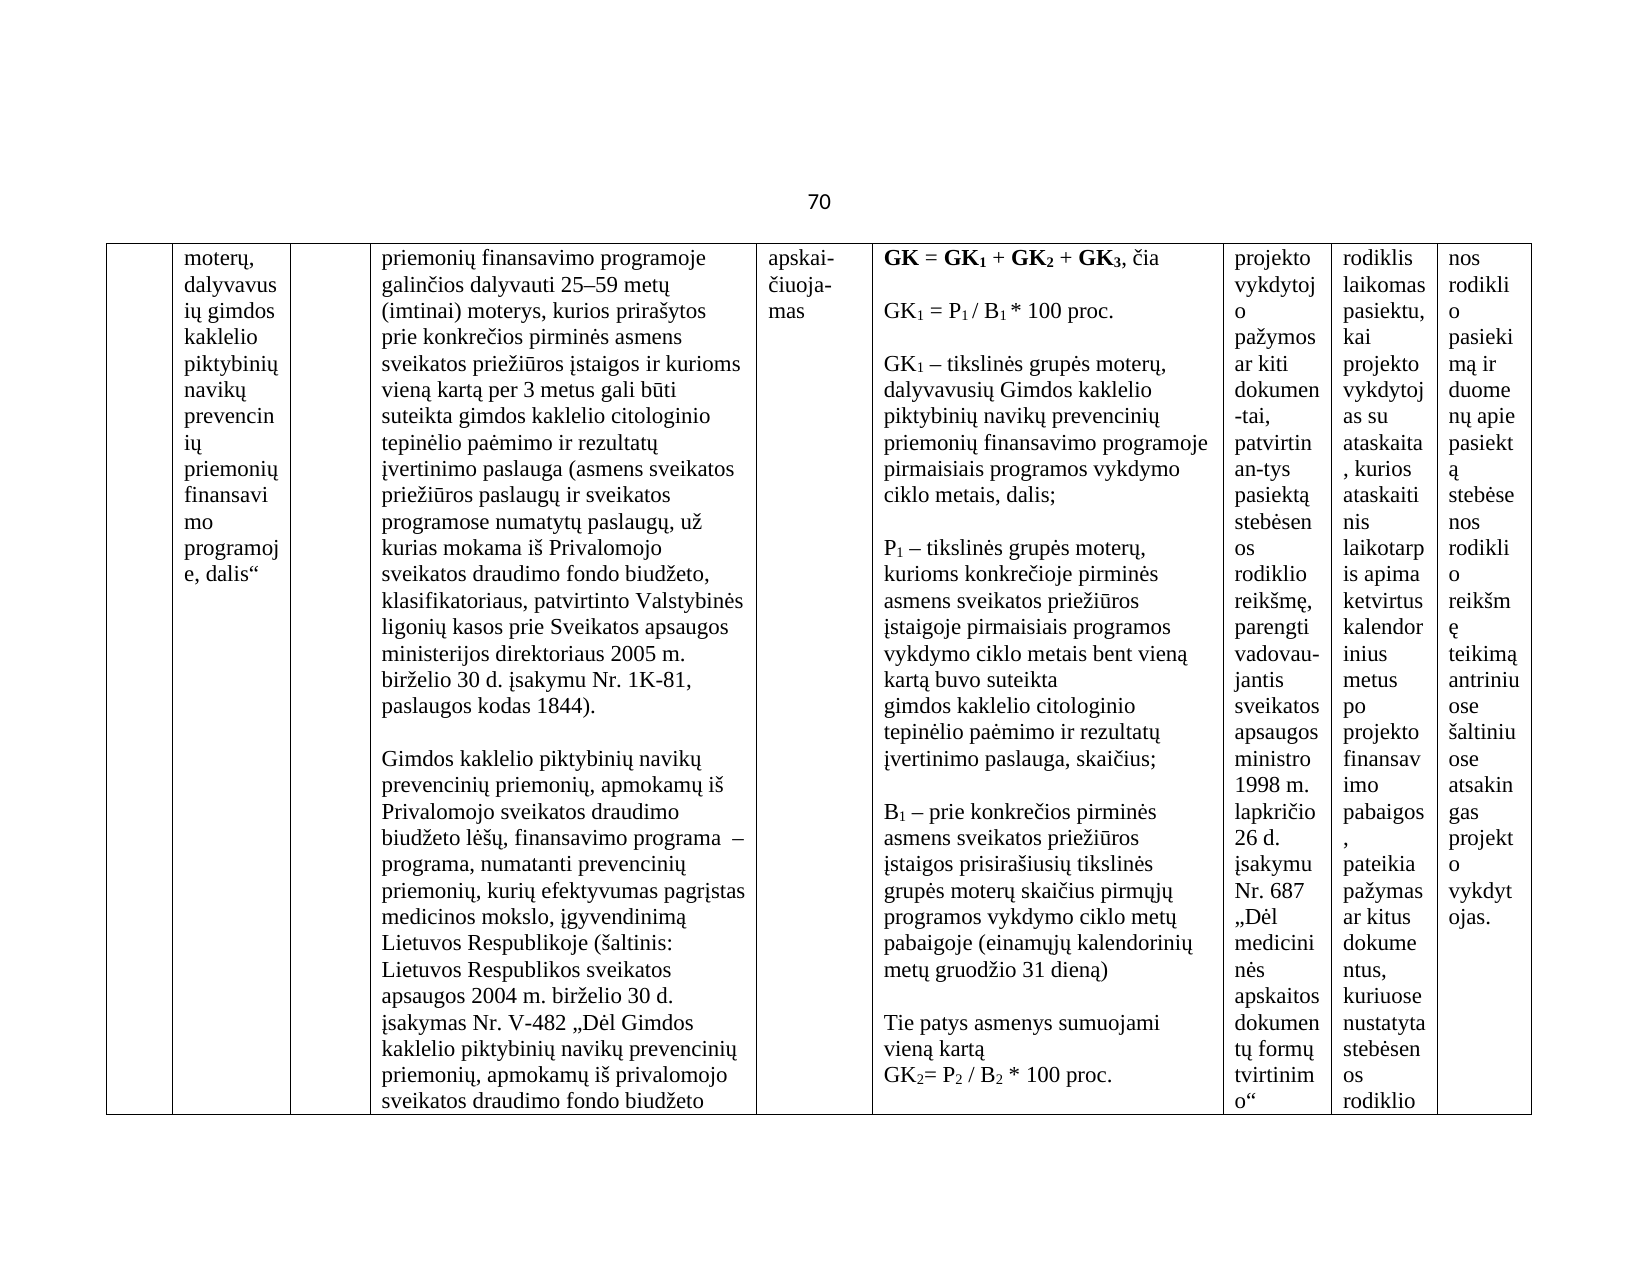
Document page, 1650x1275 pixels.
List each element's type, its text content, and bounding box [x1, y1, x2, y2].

table_cell priemonių finansavimo programoje galinčios dalyvauti 25–59 metų (imtinai) moterys, kurios prirašytos prie konkrečios pirminės asmens sveikatos priežiūros įstaigos ir kurioms vieną kartą per 3 metus gali būti suteikta gimdos kaklelio citologinio tepinėlio paėmimo ir rezultatų įvertinimo paslauga (asmens sveikatos priežiūros paslaugų ir sveikatos programose numatytų paslaugų, už kurias mokama iš Privalomojo sveikatos draudimo fondo biudžeto, klasifikatoriaus, patvirtinto Valstybinės ligonių kasos prie Sveikatos apsaugos ministerijos direktoriaus 2005 m. birželio 30 d. įsakymu Nr. 1K-81, paslaugos kodas 1844). Gimdos kaklelio piktybinių navikų prevencinių priemonių, apmokamų iš Privalomojo sveikatos draudimo biudžeto lėšų, finansavimo programa – programa, numatanti prevencinių priemonių, kurių efektyvumas pagrįstas medicinos mokslo, įgyvendinimą Lietuvos Respublikoje (šaltinis: Lietuvos Respublikos sveikatos apsaugos 2004 m. birželio 30 d. įsakymas Nr. V-482 „Dėl Gimdos kaklelio piktybinių navikų prevencinių priemonių, apmokamų iš privalomojo sveikatos draudimo fondo biudžeto [371, 244, 756, 1114]
table_cell apskai-čiuoja-mas [757, 244, 872, 1114]
table_cell GK = GK1 + GK2 + GK3, čia GK1 = P1 / B1 * 100 proc. GK1 – tikslinės grupės moterų, dalyvavusių Gimdos kaklelio piktybinių navikų prevencinių priemonių finansavimo programoje pirmaisiais programos vykdymo ciklo metais, dalis; P1 – tikslinės grupės moterų, kurioms konkrečioje pirminės asmens sveikatos priežiūros įstaigoje pirmaisiais programos vykdymo ciklo metais bent vieną kartą buvo suteikta gimdos kaklelio citologinio tepinėlio paėmimo ir rezultatų įvertinimo paslauga, skaičius; B1 – prie konkrečios pirminės asmens sveikatos priežiūros įstaigos prisirašiusių tikslinės grupės moterų skaičius pirmųjų programos vykdymo ciklo metų pabaigoje (einamųjų kalendorinių metų gruodžio 31 dieną) Tie patys asmenys sumuojami vieną kartą GK2= P2 / B2 * 100 proc. [873, 244, 1223, 1114]
table_cell nos rodiklio pasiekimą ir duomenų apie pasiektą stebėsenos rodiklio reikšmę teikimą antriniuose šaltiniuose atsakingas projekto vykdytojas. [1438, 244, 1531, 1114]
table_cell rodiklis laikomas pasiektu, kai projekto vykdytojas su ataskaita, kurios ataskaitinis laikotarpis apima ketvirtus kalendorinius metus po projekto finansavimo pabaigos, pateikia pažymas ar kitus dokumentus, kuriuose nustatyta stebėsenos rodiklio [1332, 244, 1437, 1114]
table_cell [107, 244, 172, 1114]
table_cell projekto vykdytojo pažymos ar kiti dokumen-tai, patvirtinan-tys pasiektą stebėsenos rodiklio reikšmę, parengti vadovau-jantis sveikatos apsaugos ministro 1998 m. lapkričio 26 d. įsakymu Nr. 687 „Dėl medicininės apskaitos dokumentų formų tvirtinimo“ [1224, 244, 1331, 1114]
table_cell [291, 244, 370, 1114]
table_cell moterų, dalyvavusių gimdos kaklelio piktybinių navikų prevencinių priemonių finansavimo programoje, dalis“ [173, 244, 290, 1114]
